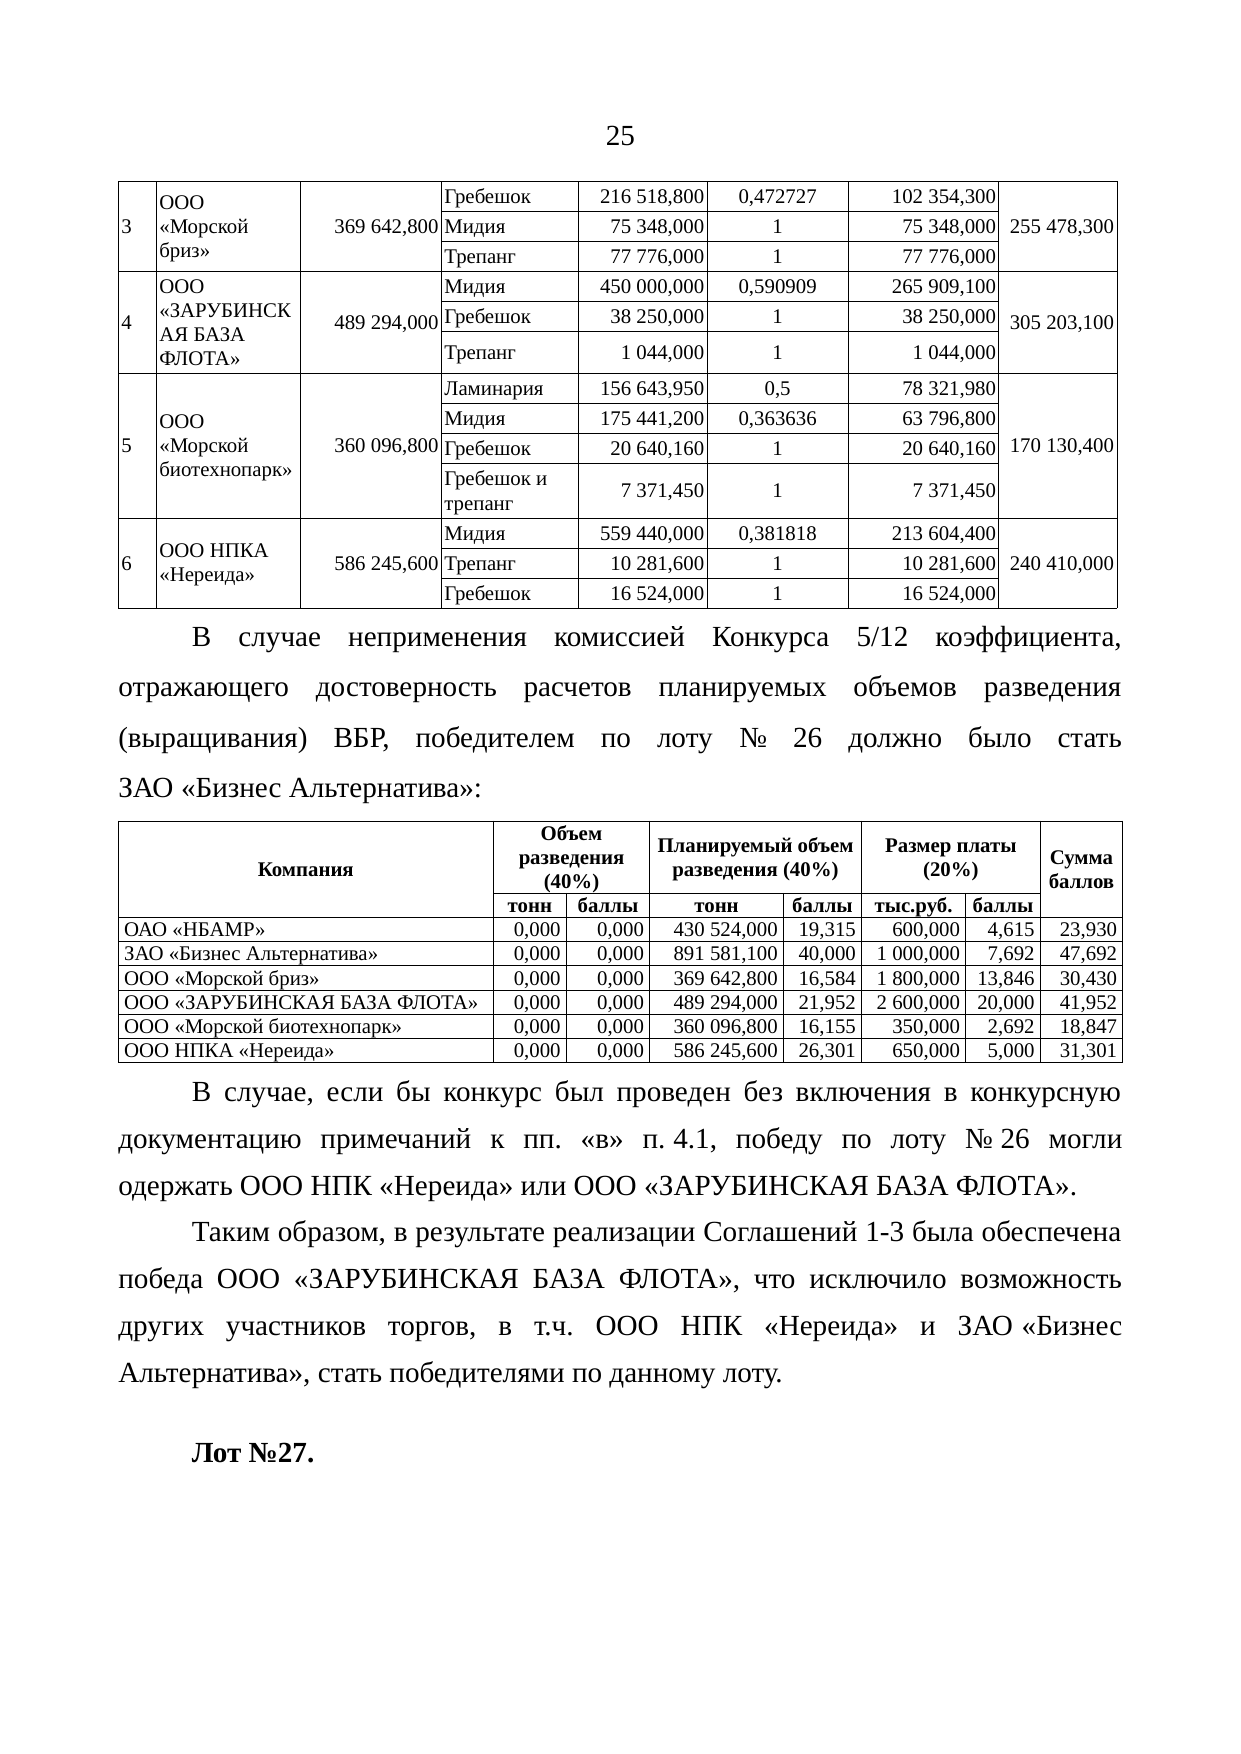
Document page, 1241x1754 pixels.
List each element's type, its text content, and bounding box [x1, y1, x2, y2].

table_cell 0,590909 [708, 272, 848, 301]
table_cell 0,5 [708, 374, 848, 403]
table_header ООО «Морской бриз» [157, 182, 300, 271]
table_cell 0,000 [567, 942, 649, 965]
table_cell 30,430 [1041, 966, 1122, 989]
table_cell 18,847 [1041, 1015, 1122, 1038]
table_cell 0,000 [567, 966, 649, 989]
table_cell 240 410,000 [999, 519, 1117, 607]
table_header Объем разведения (40%) [494, 822, 649, 893]
table_cell 20 640,160 [579, 434, 707, 463]
table_cell Мидия [442, 404, 578, 433]
table_cell Гребешок [442, 302, 578, 331]
table_cell ООО «ЗАРУБИНСКАЯ БАЗА ФЛОТА» [119, 991, 493, 1014]
table_cell 0,363636 [708, 404, 848, 433]
table_cell 1 [708, 464, 848, 517]
table_cell ЗАО «Бизнес Альтернатива» [119, 942, 493, 965]
table_cell 430 524,000 [650, 918, 783, 941]
table_cell 0,000 [494, 1015, 566, 1038]
table_cell 586 245,600 [650, 1039, 783, 1062]
table_cell 2,692 [966, 1015, 1040, 1038]
table_header 255 478,300 [999, 182, 1117, 271]
table_cell 0,000 [494, 918, 566, 941]
table_cell 586 245,600 [301, 519, 441, 607]
table_cell 1 044,000 [849, 332, 998, 373]
table_cell 350,000 [862, 1015, 965, 1038]
table_cell 1 044,000 [579, 332, 707, 373]
table_header 216 518,800 [579, 182, 707, 211]
table_cell 489 294,000 [301, 272, 441, 373]
table_cell 16 524,000 [579, 579, 707, 607]
table_cell Гребешок и трепанг [442, 464, 578, 517]
table_cell Трепанг [442, 332, 578, 373]
table_cell 559 440,000 [579, 519, 707, 547]
table_cell 75 348,000 [849, 212, 998, 241]
table_cell 1 [708, 434, 848, 463]
text Таким образом, в результате реализации Соглашений 1-3 была обеспечена победа ООО «ЗАРУБИНСКАЯ БАЗА ФЛОТА», что исключило возможность других участников торгов, в т.ч. ООО НПК «Нереида» и ЗАО «Бизнес Альтернатива», стать победителями по данному лоту. [118, 1214, 1122, 1389]
table_cell 489 294,000 [650, 991, 783, 1014]
table_cell 77 776,000 [849, 242, 998, 271]
table_header 102 354,300 [849, 182, 998, 211]
table_header Гребешок [442, 182, 578, 211]
table_cell ООО НПКА «Нереида» [157, 519, 300, 607]
table_header Сумма баллов [1041, 822, 1122, 917]
table_cell 41,952 [1041, 991, 1122, 1014]
table_cell 23,930 [1041, 918, 1122, 941]
table_cell тонн [650, 894, 783, 917]
table_cell 10 281,600 [849, 549, 998, 577]
table_cell 38 250,000 [849, 302, 998, 331]
table_cell 16 524,000 [849, 579, 998, 607]
table_cell ООО «ЗАРУБИНСКАЯ БАЗА ФЛОТА» [157, 272, 300, 373]
table_cell 1 [708, 549, 848, 577]
table_cell 47,692 [1041, 942, 1122, 965]
table_header Размер платы (20%) [862, 822, 1040, 893]
table_cell 10 281,600 [579, 549, 707, 577]
text Лот №27. [118, 1436, 1122, 1469]
table_cell 7 371,450 [579, 464, 707, 517]
table_cell 13,846 [966, 966, 1040, 989]
table_header 3 [119, 182, 156, 271]
table_header Планируемый объем разведения (40%) [650, 822, 861, 893]
table_cell тонн [494, 894, 566, 917]
table_cell Мидия [442, 212, 578, 241]
table_cell Гребешок [442, 579, 578, 607]
table_cell ООО «Морской биотехнопарк» [157, 374, 300, 517]
table_cell баллы [784, 894, 861, 917]
table_cell 26,301 [784, 1039, 861, 1062]
table_cell 16,155 [784, 1015, 861, 1038]
table_cell 156 643,950 [579, 374, 707, 403]
table_cell 1 [708, 332, 848, 373]
table_cell 20,000 [966, 991, 1040, 1014]
table_cell Гребешок [442, 434, 578, 463]
table_cell Трепанг [442, 549, 578, 577]
table_cell 1 000,000 [862, 942, 965, 965]
table_cell 1 [708, 302, 848, 331]
table_cell 360 096,800 [301, 374, 441, 517]
table_cell баллы [966, 894, 1040, 917]
table_cell 1 800,000 [862, 966, 965, 989]
table_cell ООО «Морской бриз» [119, 966, 493, 989]
table_cell 360 096,800 [650, 1015, 783, 1038]
table_cell баллы [567, 894, 649, 917]
table_cell 1 [708, 212, 848, 241]
table_cell 6 [119, 519, 156, 607]
text В случае неприменения комиссией Конкурса 5/12 коэффициента, отражающего достоверность расчетов планируемых объемов разведения (выращивания) ВБР, победителем по лоту № 26 должно было стать ЗАО «Бизнес Альтернатива»: [118, 619, 1122, 804]
table_cell 0,000 [494, 1039, 566, 1062]
table_cell ООО НПКА «Нереида» [119, 1039, 493, 1062]
table_cell 5,000 [966, 1039, 1040, 1062]
table_cell 75 348,000 [579, 212, 707, 241]
table_cell 175 441,200 [579, 404, 707, 433]
table_cell 77 776,000 [579, 242, 707, 271]
table_cell 16,584 [784, 966, 861, 989]
table_header 0,472727 [708, 182, 848, 211]
table_cell тыс.руб. [862, 894, 965, 917]
table_cell 600,000 [862, 918, 965, 941]
table_cell 78 321,980 [849, 374, 998, 403]
table_cell 38 250,000 [579, 302, 707, 331]
table_cell 4,615 [966, 918, 1040, 941]
table_cell 369 642,800 [650, 966, 783, 989]
table_cell 650,000 [862, 1039, 965, 1062]
table_cell 31,301 [1041, 1039, 1122, 1062]
table_cell 19,315 [784, 918, 861, 941]
table_cell 40,000 [784, 942, 861, 965]
table_cell 5 [119, 374, 156, 517]
table_cell 305 203,100 [999, 272, 1117, 373]
table_cell 0,000 [494, 942, 566, 965]
table_cell 0,000 [567, 918, 649, 941]
table_cell 265 909,100 [849, 272, 998, 301]
table_header 369 642,800 [301, 182, 441, 271]
table_header Компания [119, 822, 493, 917]
table_cell 0,000 [567, 1015, 649, 1038]
table_cell 7,692 [966, 942, 1040, 965]
table_cell 0,000 [567, 991, 649, 1014]
table_cell Трепанг [442, 242, 578, 271]
table_cell ОАО «НБАМР» [119, 918, 493, 941]
table_cell Мидия [442, 272, 578, 301]
text В случае, если бы конкурс был проведен без включения в конкурсную документацию примечаний к пп. «в» п. 4.1, победу по лоту № 26 могли одержать ООО НПК «Нереида» или ООО «ЗАРУБИНСКАЯ БАЗА ФЛОТА». [118, 1074, 1122, 1201]
table_cell 7 371,450 [849, 464, 998, 517]
table_cell 213 604,400 [849, 519, 998, 547]
table_cell 170 130,400 [999, 374, 1117, 517]
table_cell 0,000 [494, 991, 566, 1014]
table_cell Мидия [442, 519, 578, 547]
table_cell Ламинария [442, 374, 578, 403]
table_cell 20 640,160 [849, 434, 998, 463]
table_cell 0,000 [567, 1039, 649, 1062]
table_cell 2 600,000 [862, 991, 965, 1014]
table_cell 891 581,100 [650, 942, 783, 965]
table_cell 63 796,800 [849, 404, 998, 433]
table_cell 450 000,000 [579, 272, 707, 301]
table_cell 1 [708, 579, 848, 607]
table_cell 21,952 [784, 991, 861, 1014]
table_cell 4 [119, 272, 156, 373]
table_cell 0,000 [494, 966, 566, 989]
table_cell 1 [708, 242, 848, 271]
table_cell ООО «Морской биотехнопарк» [119, 1015, 493, 1038]
table_cell 0,381818 [708, 519, 848, 547]
